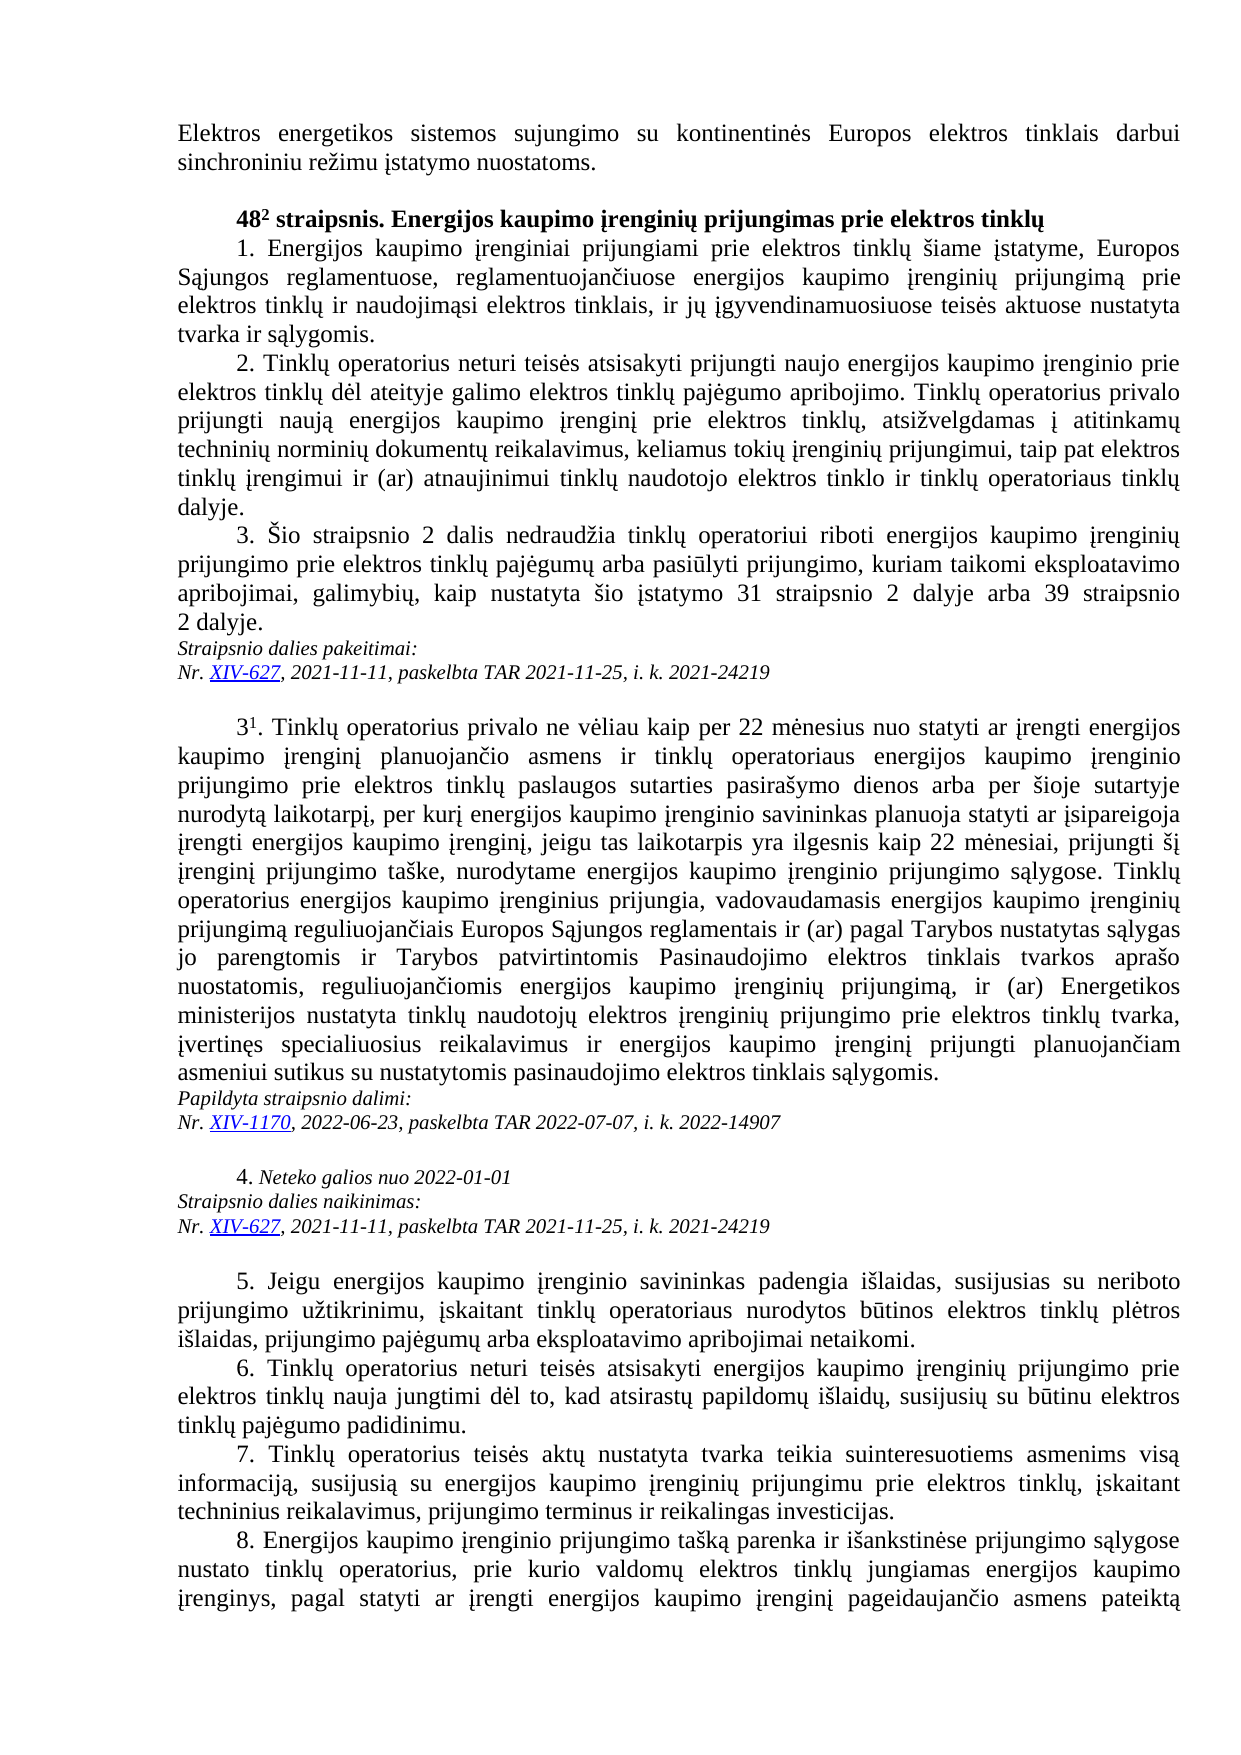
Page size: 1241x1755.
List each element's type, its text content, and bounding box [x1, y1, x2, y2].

text Papildyta straipsnio dalimi: [177, 1086, 1181, 1110]
text 1. Energijos kaupimo įrenginiai prijungiami prie elektros tinklų šiame įstatyme, Europos Sąjungos reglamentuose, reglamentuojančiuose energijos kaupimo įrenginių prijungimą prie elektros tinklų ir naudojimąsi elektros tinklais, ir jų įgyvendinamuosiuose teisės aktuose nustatyta tvarka ir sąlygomis. [177, 233, 1181, 348]
text Nr. XIV-627, 2021-11-11, paskelbta TAR 2021-11-25, i. k. 2021-24219 [177, 1213, 1181, 1238]
text 8. Energijos kaupimo įrenginio prijungimo tašką parenka ir išankstinėse prijungimo sąlygose nustato tinklų operatorius, prie kurio valdomų elektros tinklų jungiamas energijos kaupimo įrenginys, pagal statyti ar įrengti energijos kaupimo įrenginį pageidaujančio asmens pateiktą [177, 1525, 1181, 1611]
text Straipsnio dalies pakeitimai: [177, 636, 1181, 660]
text Elektros energetikos sistemos sujungimo su kontinentinės Europos elektros tinklais darbui sinchroniniu režimu įstatymo nuostatoms. [177, 118, 1181, 176]
text Straipsnio dalies naikinimas: [177, 1189, 1181, 1213]
text 482 straipsnis. Energijos kaupimo įrenginių prijungimas prie elektros tinklų [177, 204, 1181, 233]
text 6. Tinklų operatorius neturi teisės atsisakyti energijos kaupimo įrenginių prijungimo prie elektros tinklų nauja jungtimi dėl to, kad atsirastų papildomų išlaidų, susijusių su būtinu elektros tinklų pajėgumo padidinimu. [177, 1353, 1181, 1439]
text Nr. XIV-627, 2021-11-11, paskelbta TAR 2021-11-25, i. k. 2021-24219 [177, 660, 1181, 684]
text 5. Jeigu energijos kaupimo įrenginio savininkas padengia išlaidas, susijusias su neriboto prijungimo užtikrinimu, įskaitant tinklų operatoriaus nurodytos būtinos elektros tinklų plėtros išlaidas, prijungimo pajėgumų arba eksploatavimo apribojimai netaikomi. [177, 1266, 1181, 1353]
text 4. Neteko galios nuo 2022-01-01 [177, 1163, 1181, 1189]
text 2. Tinklų operatorius neturi teisės atsisakyti prijungti naujo energijos kaupimo įrenginio prie elektros tinklų dėl ateityje galimo elektros tinklų pajėgumo apribojimo. Tinklų operatorius privalo prijungti naują energijos kaupimo įrenginį prie elektros tinklų, atsižvelgdamas į atitinkamų techninių norminių dokumentų reikalavimus, keliamus tokių įrenginių prijungimui, taip pat elektros tinklų įrengimui ir (ar) atnaujinimui tinklų naudotojo elektros tinklo ir tinklų operatoriaus tinklų dalyje. [177, 348, 1181, 521]
text Nr. XIV-1170, 2022-06-23, paskelbta TAR 2022-07-07, i. k. 2022-14907 [177, 1110, 1181, 1134]
text 31. Tinklų operatorius privalo ne vėliau kaip per 22 mėnesius nuo statyti ar įrengti energijos kaupimo įrenginį planuojančio asmens ir tinklų operatoriaus energijos kaupimo įrenginio prijungimo prie elektros tinklų paslaugos sutarties pasirašymo dienos arba per šioje sutartyje nurodytą laikotarpį, per kurį energijos kaupimo įrenginio savininkas planuoja statyti ar įsipareigoja įrengti energijos kaupimo įrenginį, jeigu tas laikotarpis yra ilgesnis kaip 22 mėnesiai, prijungti šį įrenginį prijungimo taške, nurodytame energijos kaupimo įrenginio prijungimo sąlygose. Tinklų operatorius energijos kaupimo įrenginius prijungia, vadovaudamasis energijos kaupimo įrenginių prijungimą reguliuojančiais Europos Sąjungos reglamentais ir (ar) pagal Tarybos nustatytas sąlygas jo parengtomis ir Tarybos patvirtintomis Pasinaudojimo elektros tinklais tvarkos aprašo nuostatomis, reguliuojančiomis energijos kaupimo įrenginių prijungimą, ir (ar) Energetikos ministerijos nustatyta tinklų naudotojų elektros įrenginių prijungimo prie elektros tinklų tvarka, įvertinęs specialiuosius reikalavimus ir energijos kaupimo įrenginį prijungti planuojančiam asmeniui sutikus su nustatytomis pasinaudojimo elektros tinklais sąlygomis. [177, 712, 1181, 1086]
text 3. Šio straipsnio 2 dalis nedraudžia tinklų operatoriui riboti energijos kaupimo įrenginių prijungimo prie elektros tinklų pajėgumų arba pasiūlyti prijungimo, kuriam taikomi eksploatavimo apribojimai, galimybių, kaip nustatyta šio įstatymo 31 straipsnio 2 dalyje arba 39 straipsnio 2 dalyje. [177, 521, 1181, 636]
text 7. Tinklų operatorius teisės aktų nustatyta tvarka teikia suinteresuotiems asmenims visą informaciją, susijusią su energijos kaupimo įrenginių prijungimu prie elektros tinklų, įskaitant techninius reikalavimus, prijungimo terminus ir reikalingas investicijas. [177, 1439, 1181, 1525]
